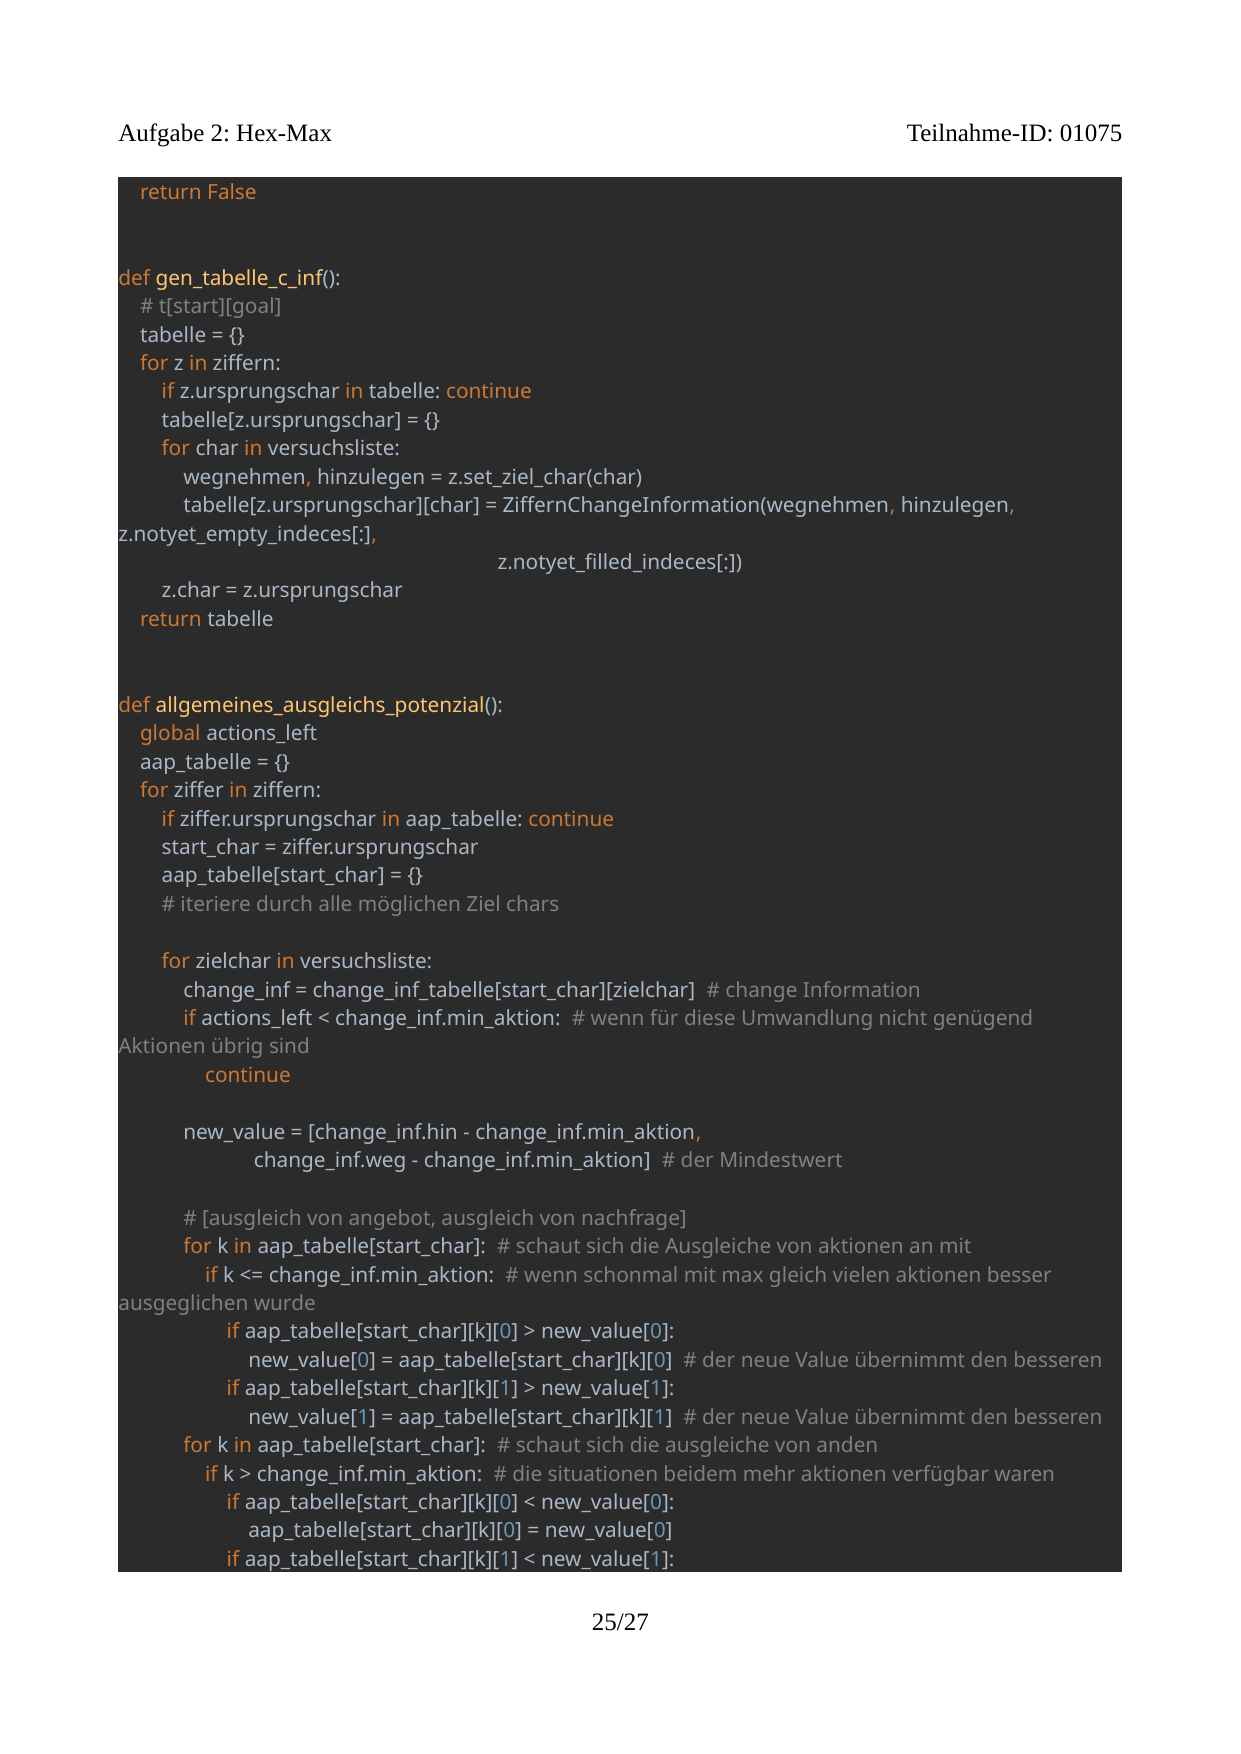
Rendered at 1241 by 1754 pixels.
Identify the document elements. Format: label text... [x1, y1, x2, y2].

text return False def gen_tabelle_c_inf(): # t[start][goal] tabelle = {} for z in ziffern: if z.ursprungschar in tabelle: continue tabelle[z.ursprungschar] = {} for char in versuchsliste: wegnehmen, hinzulegen = z.set_ziel_char(char) tabelle[z.ursprungschar][char] = ZiffernChangeInformation(wegnehmen, hinzulegen, z.notyet_empty_indeces[:], z.notyet_filled_indeces[:]) z.char = z.ursprungschar return tabelle def allgemeines_ausgleichs_potenzial(): global actions_left aap_tabelle = {} for ziffer in ziffern: if ziffer.ursprungschar in aap_tabelle: continue start_char = ziffer.ursprungschar aap_tabelle[start_char] = {} # iteriere durch alle möglichen Ziel chars for zielchar in versuchsliste: change_inf = change_inf_tabelle[start_char][zielchar] # change Information if actions_left < change_inf.min_aktion: # wenn für diese Umwandlung nicht genügend Aktionen übrig sind continue new_value = [change_inf.hin - change_inf.min_aktion, change_inf.weg - change_inf.min_aktion] # der Mindestwert # [ausgleich von angebot, ausgleich von nachfrage] for k in aap_tabelle[start_char]: # schaut sich die Ausgleiche von aktionen an mit if k <= change_inf.min_aktion: # wenn schonmal mit max gleich vielen aktionen besser ausgeglichen wurde if aap_tabelle[start_char][k][0] > new_value[0]: new_value[0] = aap_tabelle[start_char][k][0] # der neue Value übernimmt den besseren if aap_tabelle[start_char][k][1] > new_value[1]: new_value[1] = aap_tabelle[start_char][k][1] # der neue Value übernimmt den besseren for k in aap_tabelle[start_char]: # schaut sich die ausgleiche von anden if k > change_inf.min_aktion: # die situationen beidem mehr aktionen verfügbar waren if aap_tabelle[start_char][k][0] < new_value[0]: aap_tabelle[start_char][k][0] = new_value[0] if aap_tabelle[start_char][k][1] < new_value[1]: [118, 177, 1122, 1572]
